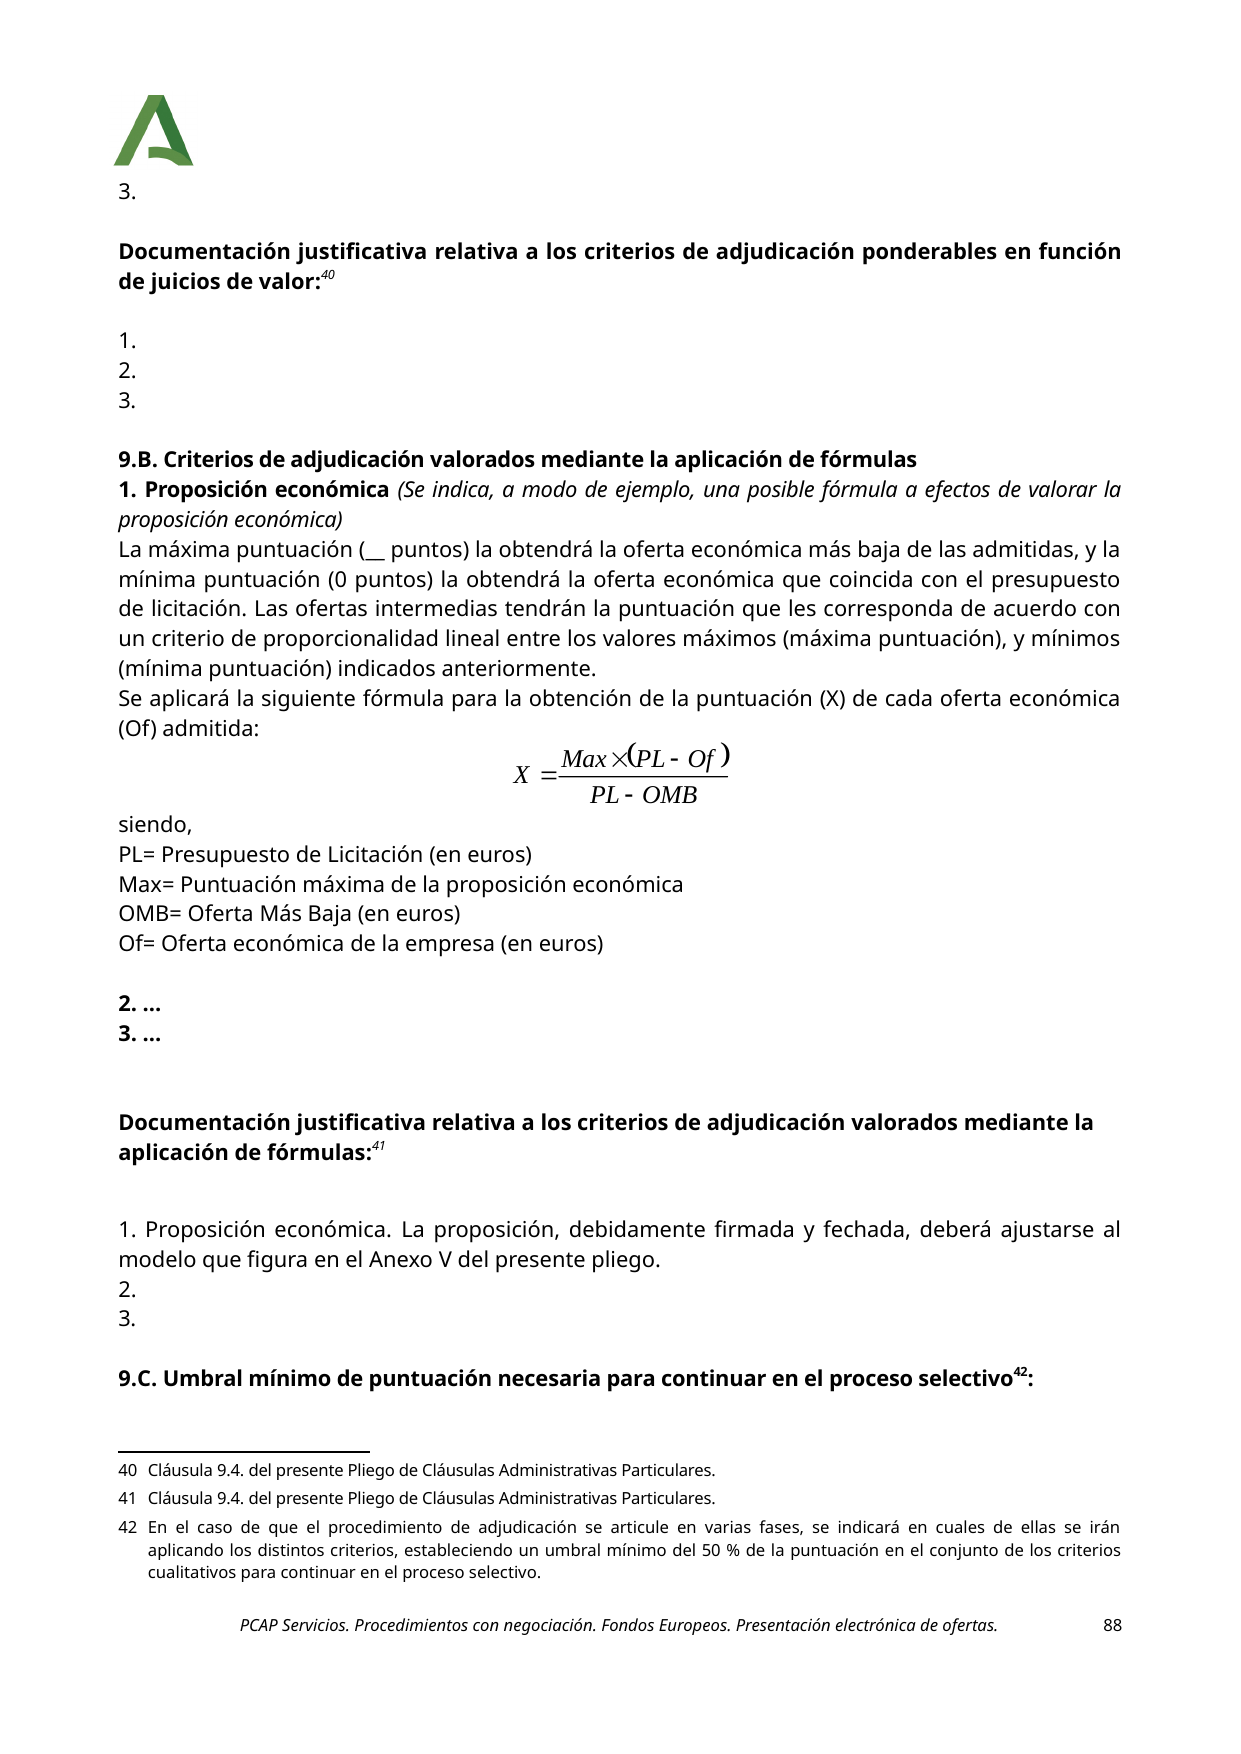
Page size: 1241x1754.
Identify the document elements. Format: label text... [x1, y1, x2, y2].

text 2. ... [118, 988, 1122, 1018]
text Se aplicará la siguiente fórmula para la obtención de la puntuación (X) de cada oferta económica (Of) admitida: [118, 683, 1122, 742]
text 1. Proposición económica (Se indica, a modo de ejemplo, una posible fórmula a efectos de valorar la proposición económica) [118, 474, 1122, 534]
text La máxima puntuación (__ puntos) la obtendrá la oferta económica más baja de las admitidas, y la mínima puntuación (0 puntos) la obtendrá la oferta económica que coincida con el presupuesto de licitación. Las ofertas intermedias tendrán la puntuación que les corresponda de acuerdo con un criterio de proporcionalidad lineal entre los valores máximos (máxima puntuación), y mínimos (mínima puntuación) indicados anteriormente. [118, 534, 1122, 683]
text Of= Oferta económica de la empresa (en euros) [118, 928, 1122, 958]
text 1. [118, 325, 1122, 355]
text Documentación justificativa relativa a los criterios de adjudicación ponderables en función de juicios de valor: [118, 236, 1122, 296]
text 2. [118, 355, 1122, 385]
text PL= Presupuesto de Licitación (en euros) [118, 839, 1122, 869]
text Cláusula 9.4. del presente Pliego de Cláusulas Administrativas Particulares. [118, 1487, 1122, 1509]
text 1. Proposición económica. La proposición, debidamente firmada y fechada, deberá ajustarse al modelo que figura en el Anexo V del presente pliego. [118, 1214, 1122, 1274]
text En el caso de que el procedimiento de adjudicación se articule en varias fases, se indicará en cuales de ellas se irán aplicando los distintos criterios, estableciendo un umbral mínimo del 50 % de la puntuación en el conjunto de los criterios cualitativos para continuar en el proceso selectivo. [118, 1516, 1122, 1584]
text 9.C. Umbral mínimo de puntuación necesaria para continuar en el proceso selectivo: [118, 1363, 1122, 1393]
text 3. [118, 385, 1122, 415]
text Documentación justificativa relativa a los criterios de adjudicación valorados mediante la aplicación de fórmulas: [118, 1107, 1122, 1167]
picture [109, 91, 198, 170]
text 3. [118, 176, 1122, 206]
text 9.B. Criterios de adjudicación valorados mediante la aplicación de fórmulas [118, 444, 1122, 474]
text 3. [118, 1303, 1122, 1333]
text 3. ... [118, 1018, 1122, 1047]
text Max= Puntuación máxima de la proposición económica [118, 869, 1122, 898]
text siendo, [118, 809, 1122, 839]
text Cláusula 9.4. del presente Pliego de Cláusulas Administrativas Particulares. [118, 1458, 1122, 1481]
text OMB= Oferta Más Baja (en euros) [118, 898, 1122, 928]
text 2. [118, 1274, 1122, 1303]
